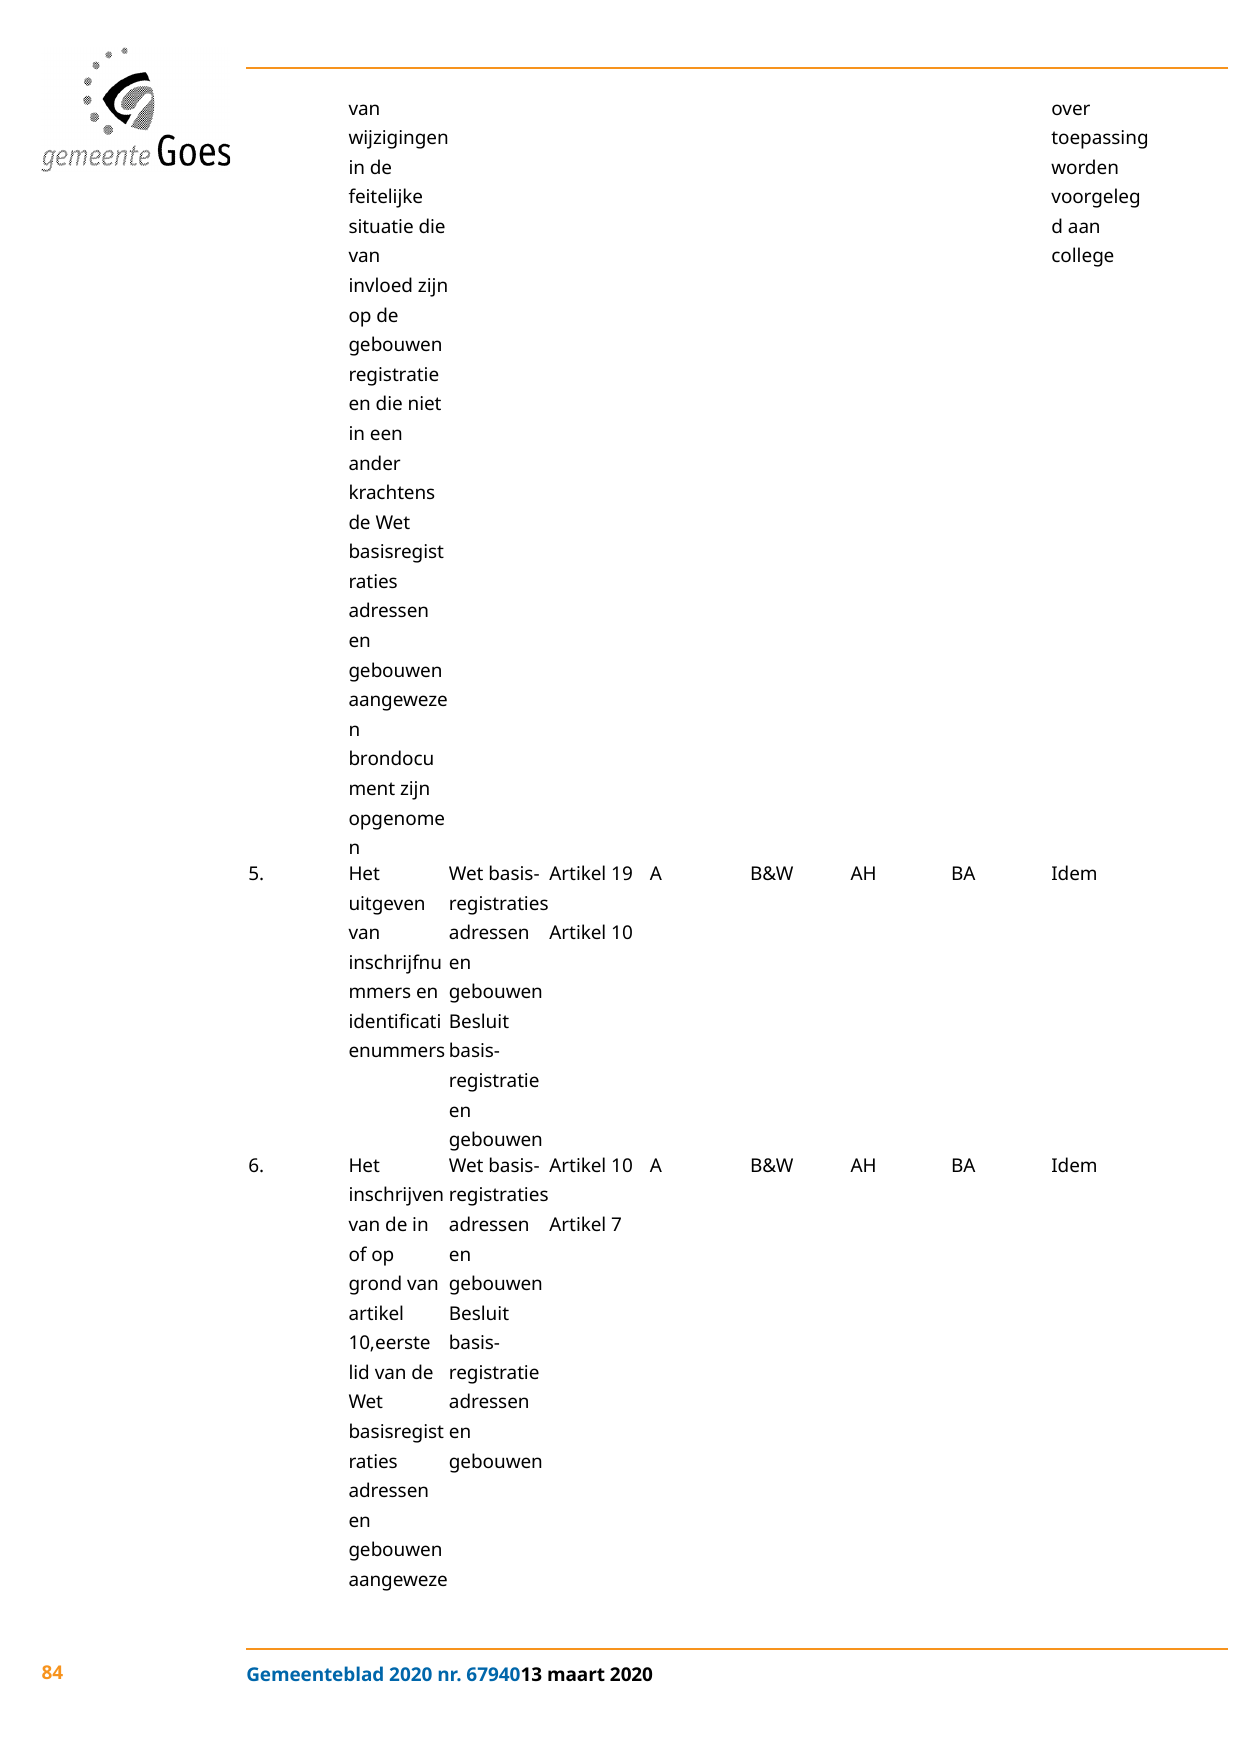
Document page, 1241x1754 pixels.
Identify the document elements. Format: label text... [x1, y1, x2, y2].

table_cell [449, 95, 549, 860]
table_cell Artikel 19 Artikel 10 [549, 860, 649, 1152]
table_cell 6. [248, 1152, 348, 1592]
table_cell [750, 95, 850, 860]
table_cell [248, 95, 348, 860]
table_cell Het inschrijven van de in of op grond van artikel 10,eerste lid van de Wet basisregistraties adressen en gebouwen aangeweze [348, 1152, 449, 1592]
table_cell AH [850, 1152, 951, 1592]
table_cell over toepassing worden voorgelegd aan college [1051, 95, 1152, 860]
table_cell Wet basis-registraties adressen en gebouwen Besluit basis-registratie en gebouwen [449, 860, 549, 1152]
table_cell BA [951, 860, 1051, 1152]
table_cell Wet basis-registraties adressen en gebouwen Besluit basis-registratie adressen en gebouwen [449, 1152, 549, 1592]
table_cell A [650, 1152, 750, 1592]
table_cell [650, 95, 750, 860]
table_cell AH [850, 860, 951, 1152]
table_cell van wijzigingen in de feitelijke situatie die van invloed zijn op de gebouwenregistratie en die niet in een ander krachtens de Wet basisregistraties adressen en gebouwen aangewezen brondocument zijn opgenomen [348, 95, 449, 860]
table_cell Het uitgeven van inschrijfnummers en identificatienummers [348, 860, 449, 1152]
table_cell 5. [248, 860, 348, 1152]
table_cell Idem [1051, 860, 1152, 1152]
table_cell A [650, 860, 750, 1152]
table_cell B&W [750, 1152, 850, 1592]
table_cell B&W [750, 860, 850, 1152]
table_cell [549, 95, 649, 860]
table_cell BA [951, 1152, 1051, 1592]
picture [41, 47, 231, 172]
table_cell Idem [1051, 1152, 1152, 1592]
table_cell [850, 95, 951, 860]
table_cell [951, 95, 1051, 860]
table_cell Artikel 10 Artikel 7 [549, 1152, 649, 1592]
